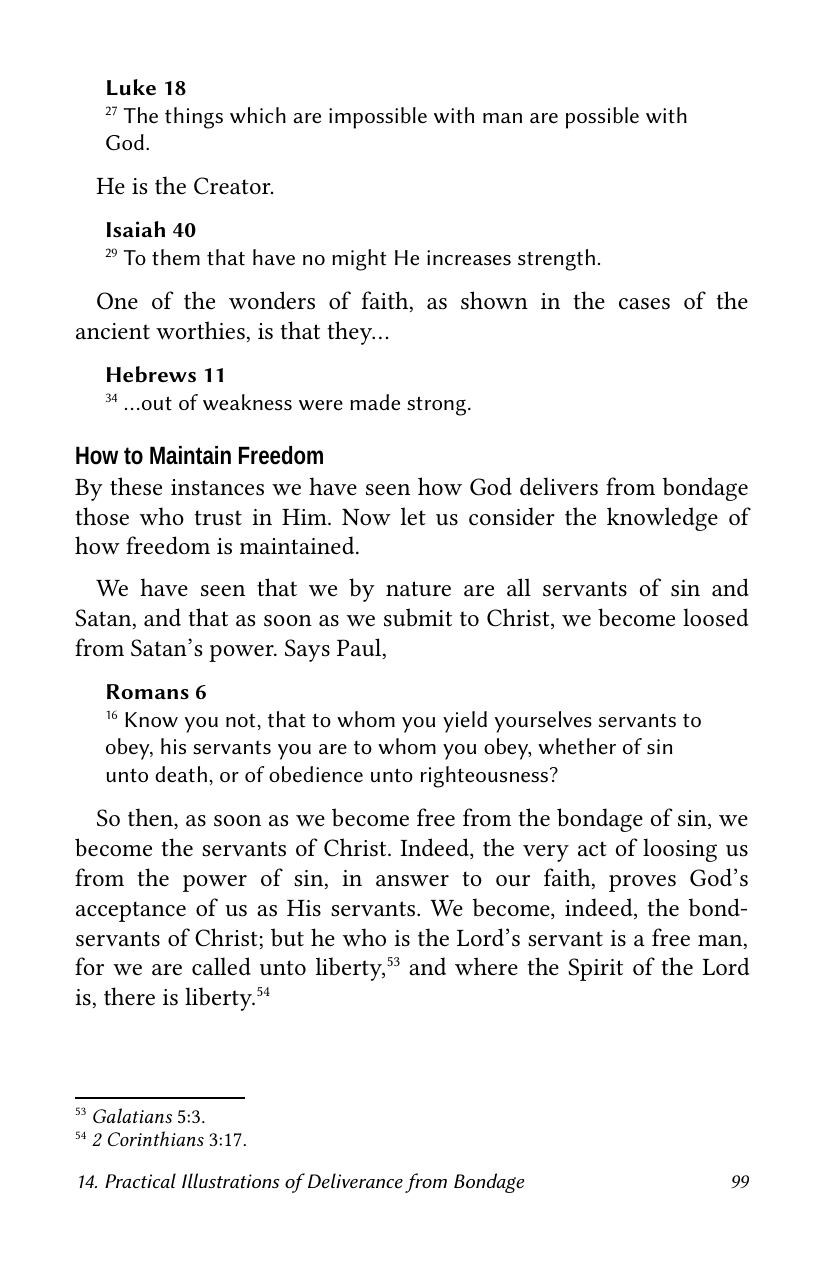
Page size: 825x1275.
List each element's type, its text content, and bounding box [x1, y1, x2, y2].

text Romans 6 [105, 679, 750, 705]
text Isaiah 40 [105, 217, 750, 243]
subtitle How to Maintain Freedom [75, 441, 750, 470]
text One of the wonders of faith, as shown in the cases of the ancient worthies, is that they… [75, 287, 750, 346]
text Galatians 5:3. [75, 1104, 750, 1128]
text By these instances we have seen how God delivers from bondage those who trust in Him. Now let us consider the knowledge of how freedom is maintained. [75, 473, 750, 561]
text 2 Corinthians 3:17. [75, 1128, 750, 1152]
text Luke 18 [105, 75, 750, 101]
text 34 ...out of weakness were made strong. [105, 390, 720, 416]
text We have seen that we by nature are all servants of sin and Satan, and that as soon as we submit to Christ, we become loosed from Satan’s power. Says Paul, [75, 574, 750, 663]
text Hebrews 11 [105, 362, 750, 388]
text 16 Know you not, that to whom you yield yourselves servants to obey, his servants you are to whom you obey, whether of sin unto death, or of obedience unto righteousness? [105, 707, 720, 788]
text 27 The things which are impossible with man are possible with God. [105, 103, 720, 156]
text He is the Creator. [75, 172, 750, 201]
text 29 To them that have no might He increases strength. [105, 245, 720, 271]
text So then, as soon as we become free from the bondage of sin, we become the servants of Christ. Indeed, the very act of loosing us from the power of sin, in answer to our faith, proves God’s acceptance of us as His servants. We become, indeed, the bond-servants of Christ; but he who is the Lord’s servant is a free man, for we are called unto liberty, and where the Spirit of the Lord is, there is liberty. [75, 804, 750, 1012]
